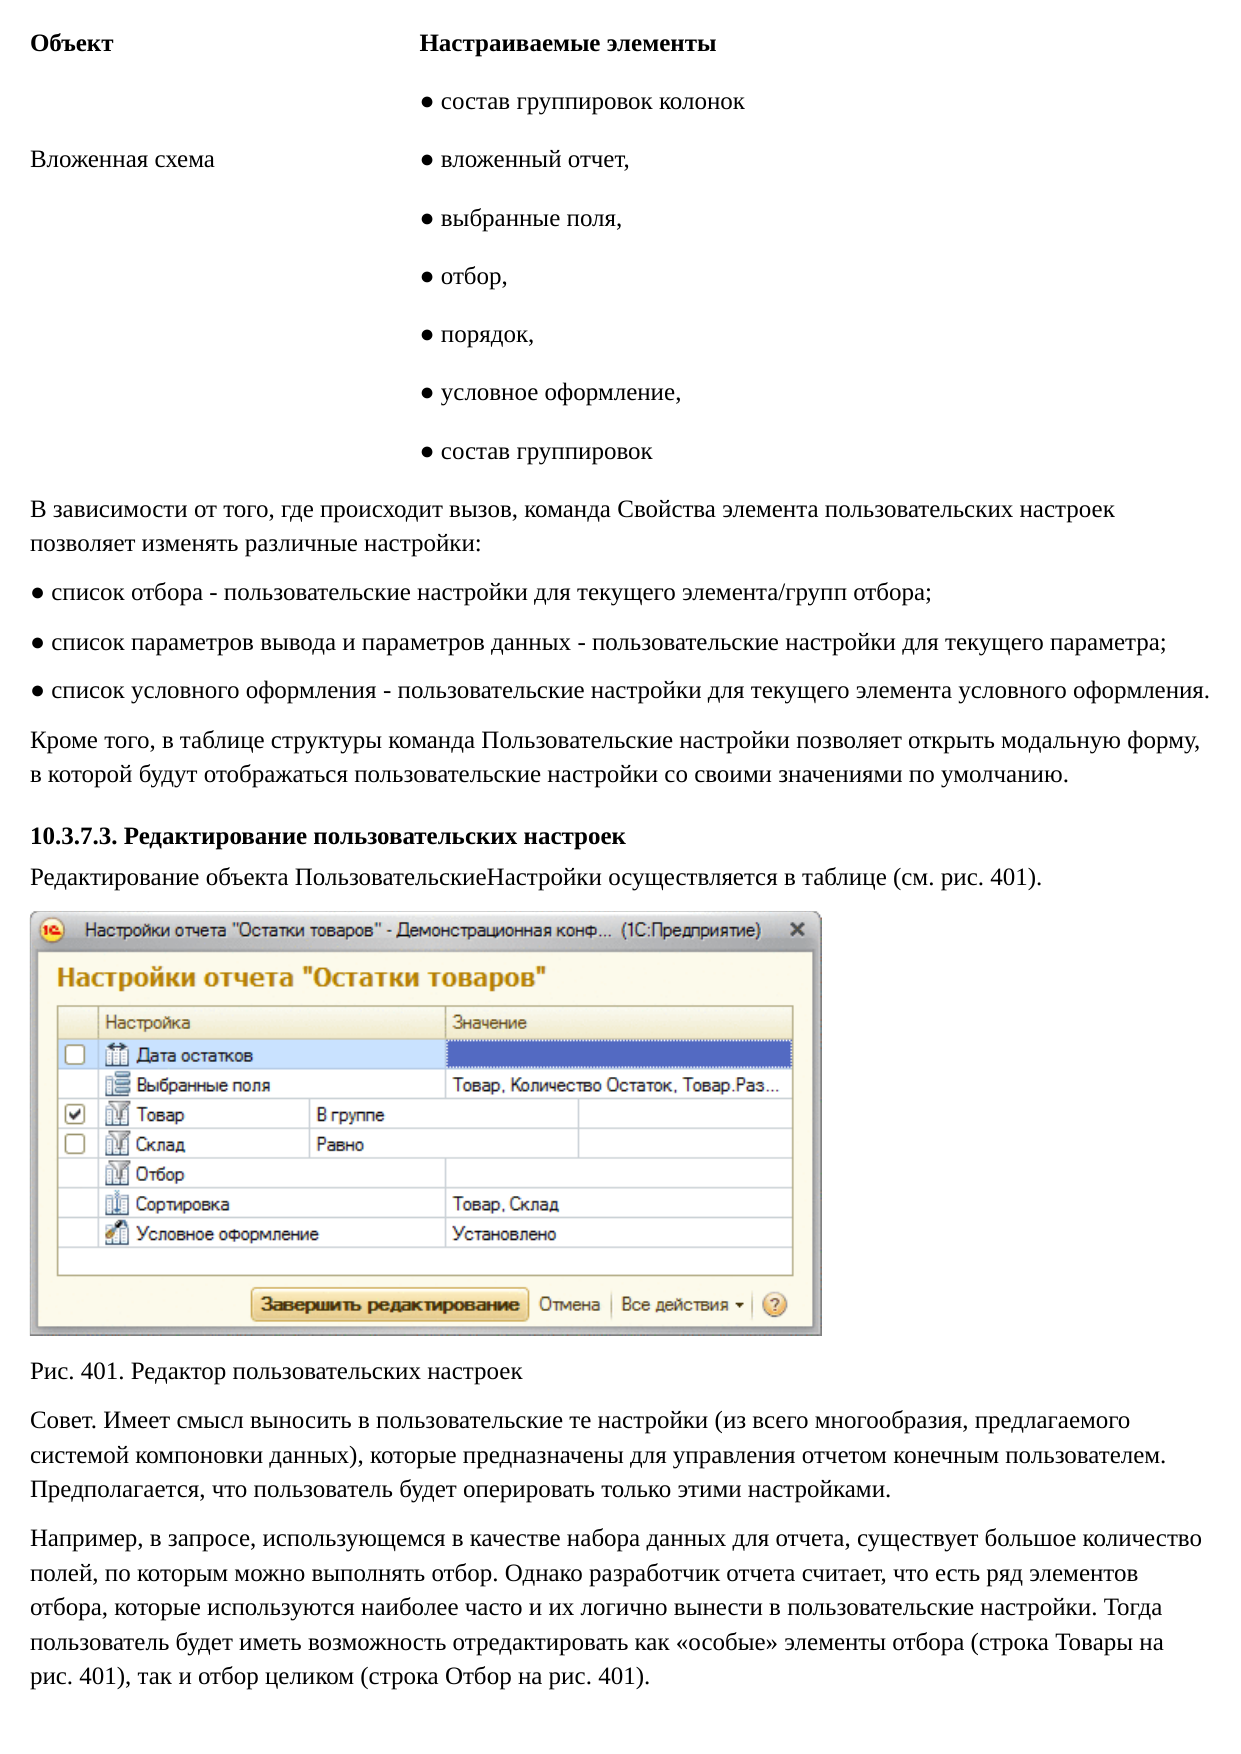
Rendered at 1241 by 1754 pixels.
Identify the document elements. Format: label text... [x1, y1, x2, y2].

text ● список отбора ‑ пользовательские настройки для текущего элемента/групп отбора; [30, 577, 1211, 606]
text ● список условного оформления ‑ пользовательские настройки для текущего элемента условного оформления. [30, 676, 1211, 704]
table_cell [30, 86, 419, 144]
text В зависимости от того, где происходит вызов, команда Свойства элемента пользовательских настроек позволяет изменять различные настройки: [30, 494, 1211, 557]
table_header Настраиваемые элементы [419, 28, 781, 86]
picture [29, 911, 822, 1336]
table_cell ● вложенный отчет, ● выбранные поля, ● отбор, ● порядок, ● условное оформление, ● состав группировок [419, 145, 781, 494]
text Совет. Имеет смысл выносить в пользовательские те настройки (из всего многообразия, предлагаемого системой компоновки данных), которые предназначены для управления отчетом конечным пользователем. Предполагается, что пользователь будет оперировать только этими настройками. [30, 1405, 1211, 1503]
text Кроме того, в таблице структуры команда Пользовательские настройки позволяет открыть модальную форму, в которой будут отображаться пользовательские настройки со своими значениями по умолчанию. [30, 725, 1211, 788]
text Редактирование объекта ПользовательскиеНастройки осуществляется в таблице (см. рис. 401). [30, 862, 1211, 891]
table_cell ● состав группировок колонок [419, 86, 781, 144]
table_cell Вложенная схема [30, 145, 419, 494]
text ● список параметров вывода и параметров данных ‑ пользовательские настройки для текущего параметра; [30, 627, 1211, 655]
subtitle 10.3.7.3. Редактирование пользовательских настроек [30, 821, 1211, 849]
table_header Объект [30, 28, 419, 86]
text Например, в запросе, использующемся в качестве набора данных для отчета, существует большое количество полей, по которым можно выполнять отбор. Однако разработчик отчета считает, что есть ряд элементов отбора, которые используются наиболее часто и их логично вынести в пользовательские настройки. Тогда пользователь будет иметь возможность отредактировать как «особые» элементы отбора (строка Товары на рис. 401), так и отбор целиком (строка Отбор на рис. 401). [30, 1523, 1211, 1690]
text Рис. 401. Редактор пользовательских настроек [30, 1356, 1211, 1385]
